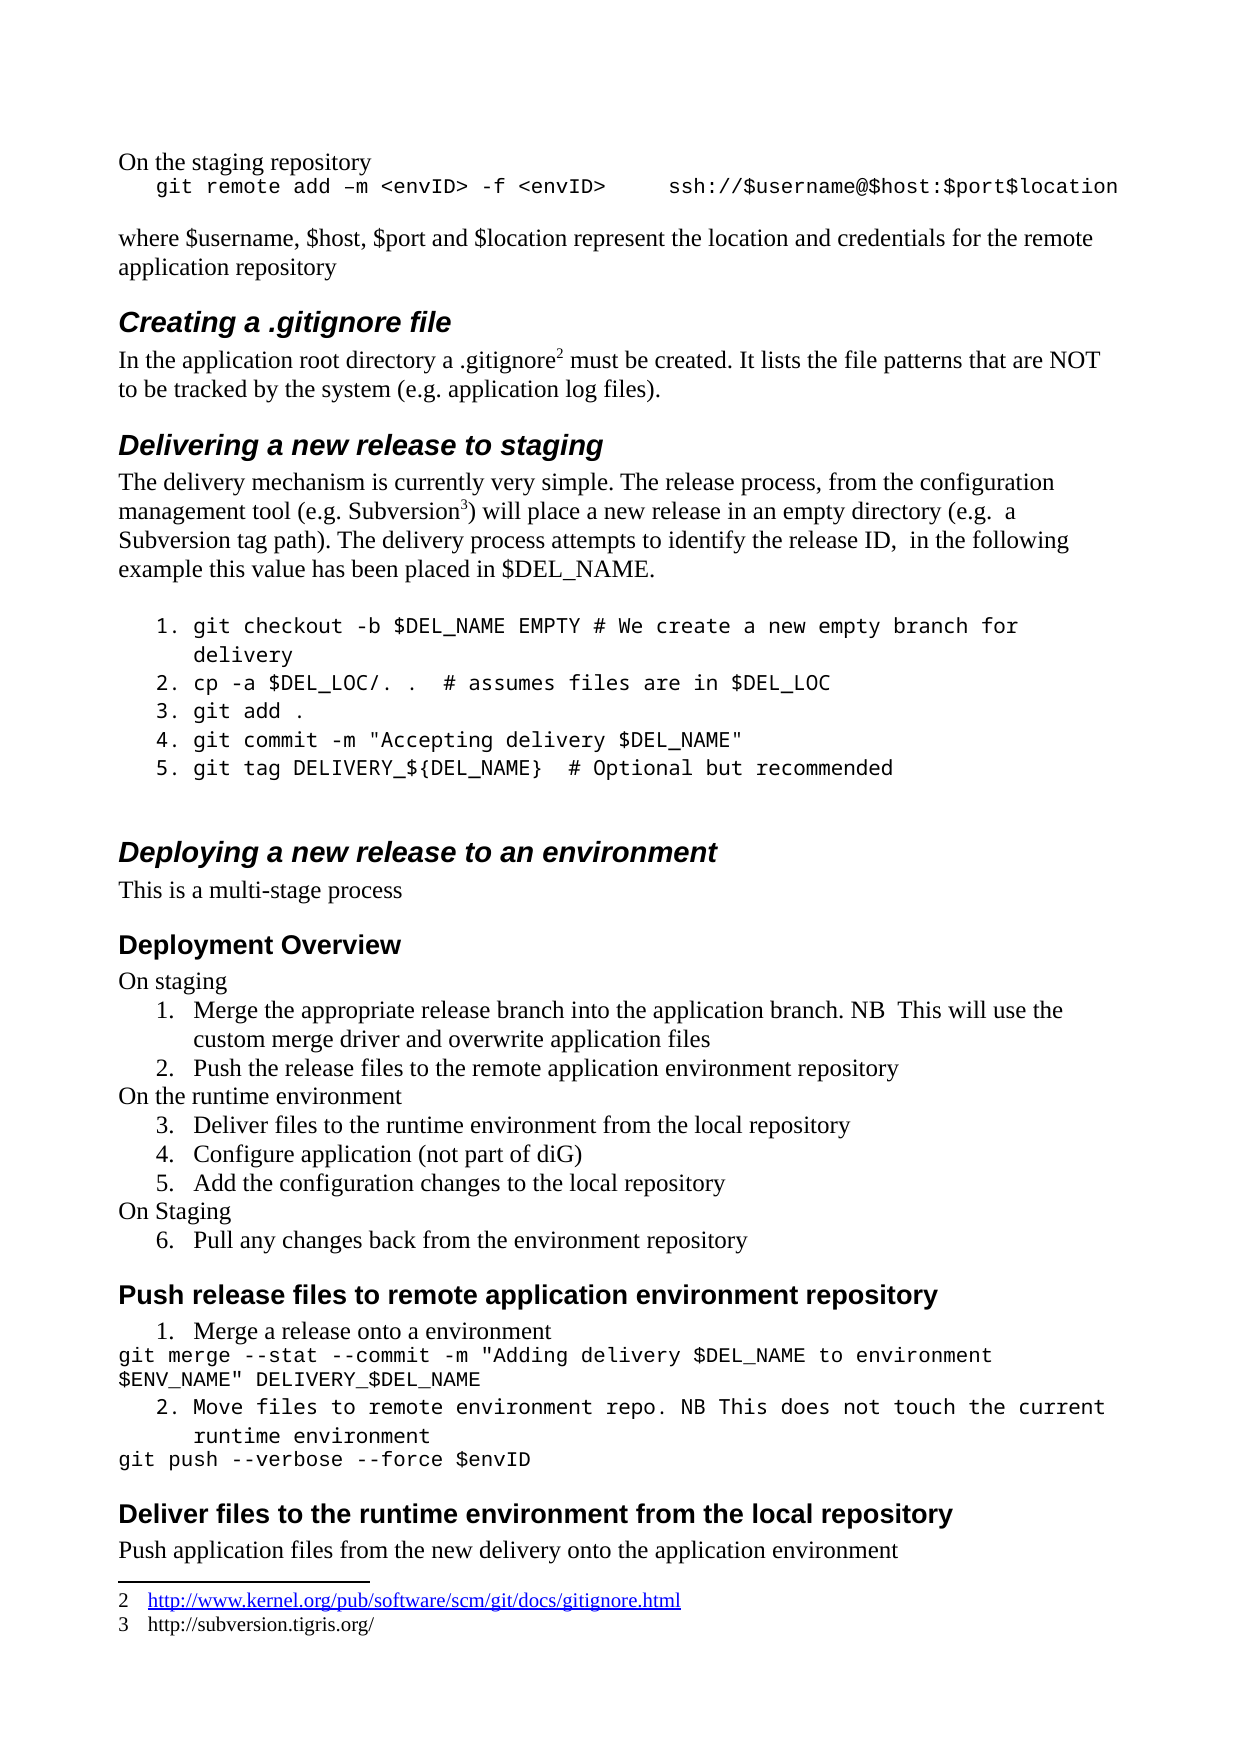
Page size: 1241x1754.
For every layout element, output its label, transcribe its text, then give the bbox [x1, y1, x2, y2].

list Push the release files to the remote application environment repository [156, 1053, 1122, 1081]
text git remote add –m <envID> -f <envID> ssh://$username@$host:$port$location [156, 176, 1122, 199]
text On the runtime environment [118, 1081, 1122, 1110]
list git checkout -b $DEL_NAME EMPTY # We create a new empty branch for delivery [156, 611, 1122, 668]
list Merge the appropriate release branch into the application branch. NB This will use the custom merge driver and overwrite application files [156, 995, 1122, 1053]
text http://subversion.tigris.org/ [118, 1612, 1122, 1636]
text http://www.kernel.org/pub/software/scm/git/docs/gitignore.html [118, 1588, 1122, 1612]
list Pull any changes back from the environment repository [156, 1225, 1122, 1254]
list git commit -m "Accepting delivery $DEL_NAME" [156, 725, 1122, 753]
text git push --verbose --force $envID [118, 1449, 1122, 1473]
text On Staging [118, 1196, 1122, 1225]
subtitle Deploying a new release to an environment [118, 835, 1122, 869]
list git add . [156, 697, 1122, 725]
text On the staging repository [118, 147, 1122, 176]
text where $username, $host, $port and $location represent the location and credentials for the remote application repository [118, 223, 1122, 280]
subtitle Deployment Overview [118, 929, 1122, 960]
list git tag DELIVERY_${DEL_NAME} # Optional but recommended [156, 753, 1122, 782]
list Add the configuration changes to the local repository [156, 1168, 1122, 1196]
text This is a multi-stage process [118, 875, 1122, 904]
text In the application root directory a .gitignore must be created. It lists the file patterns that are NOT to be tracked by the system (e.g. application log files). [118, 345, 1122, 403]
subtitle Delivering a new release to staging [118, 428, 1122, 461]
list Merge a release onto a environment [156, 1316, 1122, 1345]
subtitle Deliver files to the runtime environment from the local repository [118, 1498, 1122, 1529]
list Move files to remote environment repo. NB This does not touch the current runtime environment [156, 1392, 1122, 1449]
list cp -a $DEL_LOC/. . # assumes files are in $DEL_LOC [156, 668, 1122, 697]
text On staging [118, 966, 1122, 995]
list Deliver files to the runtime environment from the local repository [156, 1110, 1122, 1139]
subtitle Creating a .gitignore file [118, 305, 1122, 339]
text The delivery mechanism is currently very simple. The release process, from the configuration management tool (e.g. Subversion) will place a new release in an empty directory (e.g. a Subversion tag path). The delivery process attempts to identify the release ID, in the following example this value has been placed in $DEL_NAME. [118, 467, 1122, 582]
list Configure application (not part of diG) [156, 1139, 1122, 1168]
text Push application files from the new delivery onto the application environment [118, 1535, 1122, 1564]
subtitle Push release files to remote application environment repository [118, 1279, 1122, 1310]
text git merge --stat --commit -m "Adding delivery $DEL_NAME to environment $ENV_NAME" DELIVERY_$DEL_NAME [118, 1345, 1122, 1392]
